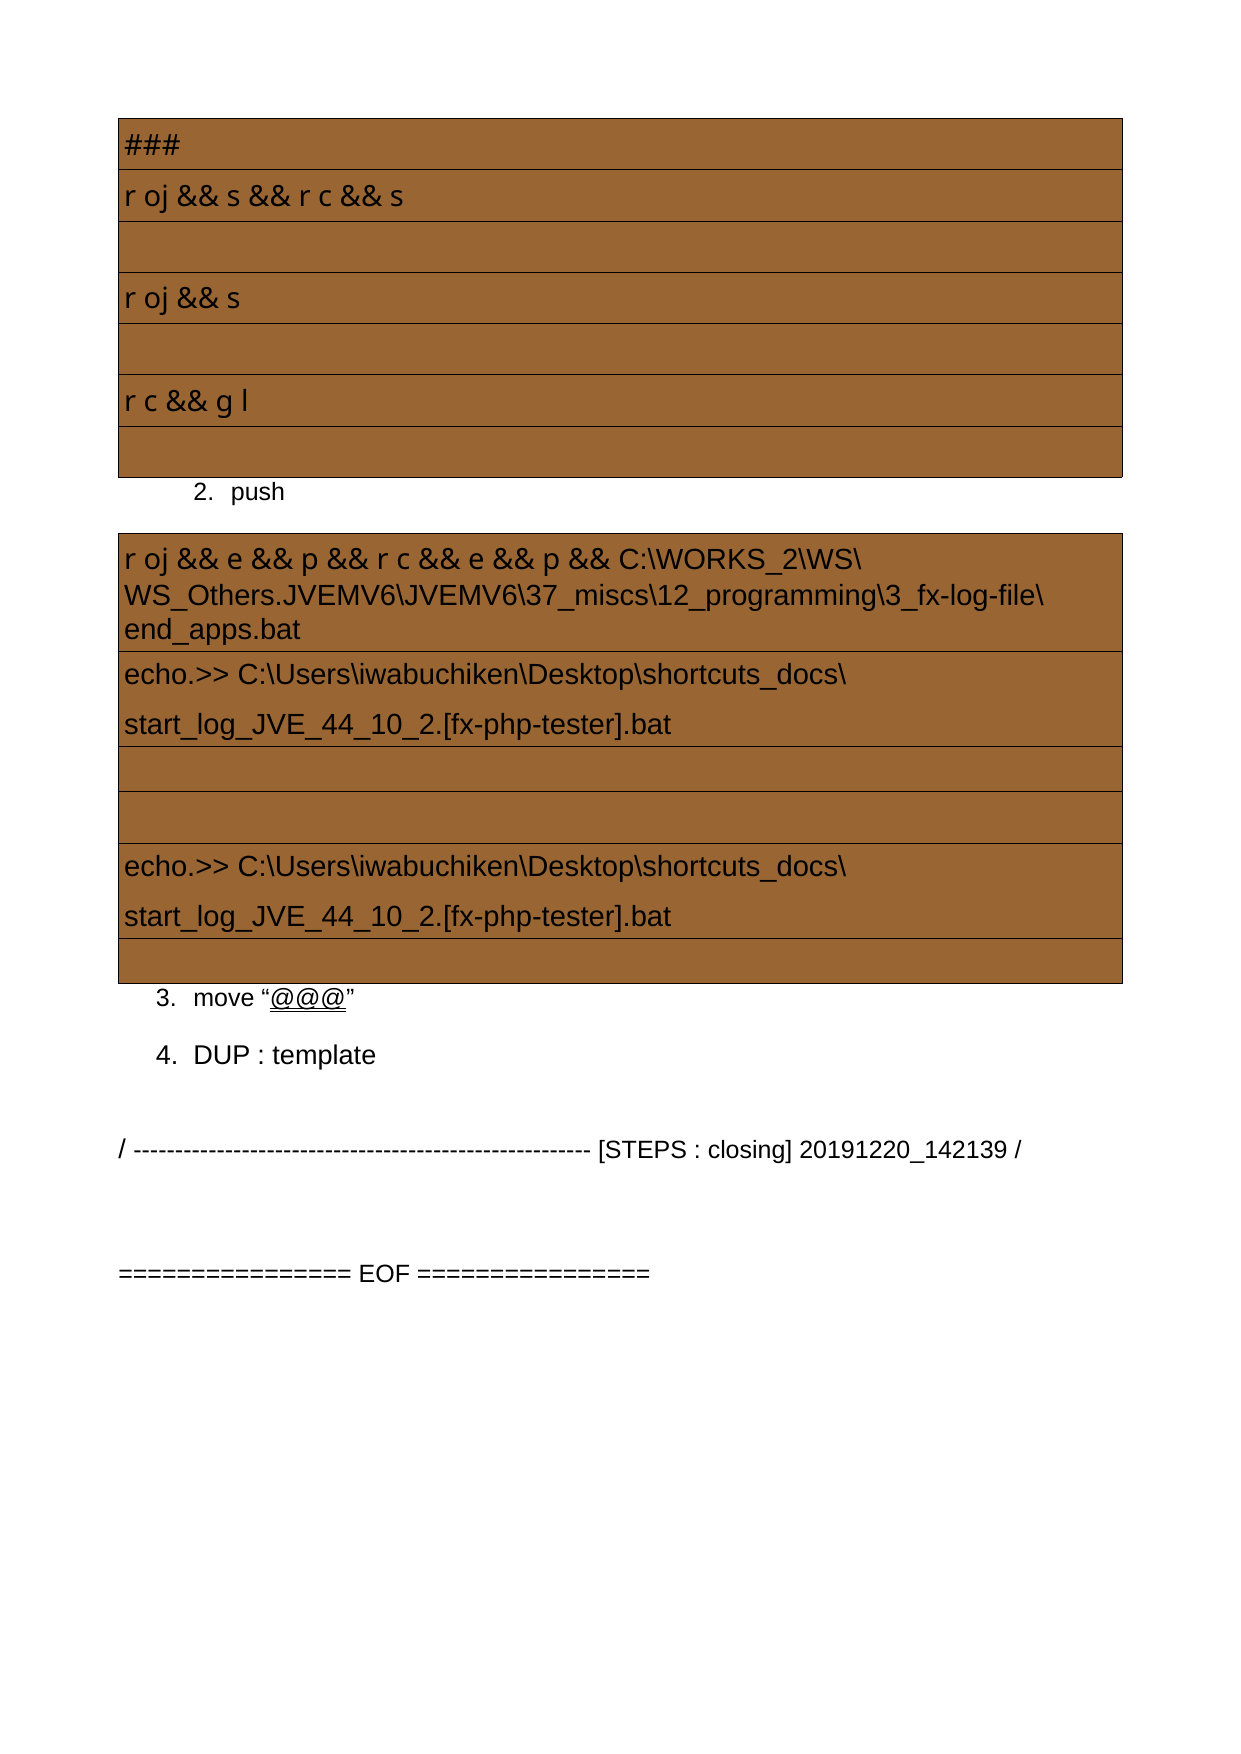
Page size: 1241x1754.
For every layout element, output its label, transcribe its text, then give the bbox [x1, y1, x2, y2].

text / ------------------------------------------------------- [STEPS : closing] 20191220_142139 / [118, 1133, 1122, 1164]
table_cell [119, 324, 1122, 374]
list move “@@@” [156, 984, 1122, 1012]
table_cell echo.>> C:\Users\iwabuchiken\Desktop\shortcuts_docs\start_log_JVE_44_10_2.[fx-php-tester].bat [119, 844, 1122, 938]
table_cell [119, 792, 1122, 843]
table_cell r oj && s [119, 273, 1122, 323]
list push [193, 478, 1122, 506]
list DUP : template [156, 1039, 1122, 1070]
table_cell [119, 747, 1122, 791]
table_cell r c && g l [119, 375, 1122, 426]
table_cell [119, 222, 1122, 272]
table_cell echo.>> C:\Users\iwabuchiken\Desktop\shortcuts_docs\start_log_JVE_44_10_2.[fx-php-tester].bat [119, 652, 1122, 746]
table_header ### [119, 119, 1122, 169]
text ================ EOF ================ [118, 1259, 1122, 1287]
table_header r oj && e && p && r c && e && p && C:\WORKS_2\WS\WS_Others.JVEMV6\JVEMV6\37_miscs\12_programming\3_fx-log-file\end_apps.bat [119, 534, 1122, 651]
table_cell [119, 939, 1122, 983]
table_cell r oj && s && r c && s [119, 170, 1122, 221]
table_cell [119, 427, 1122, 477]
